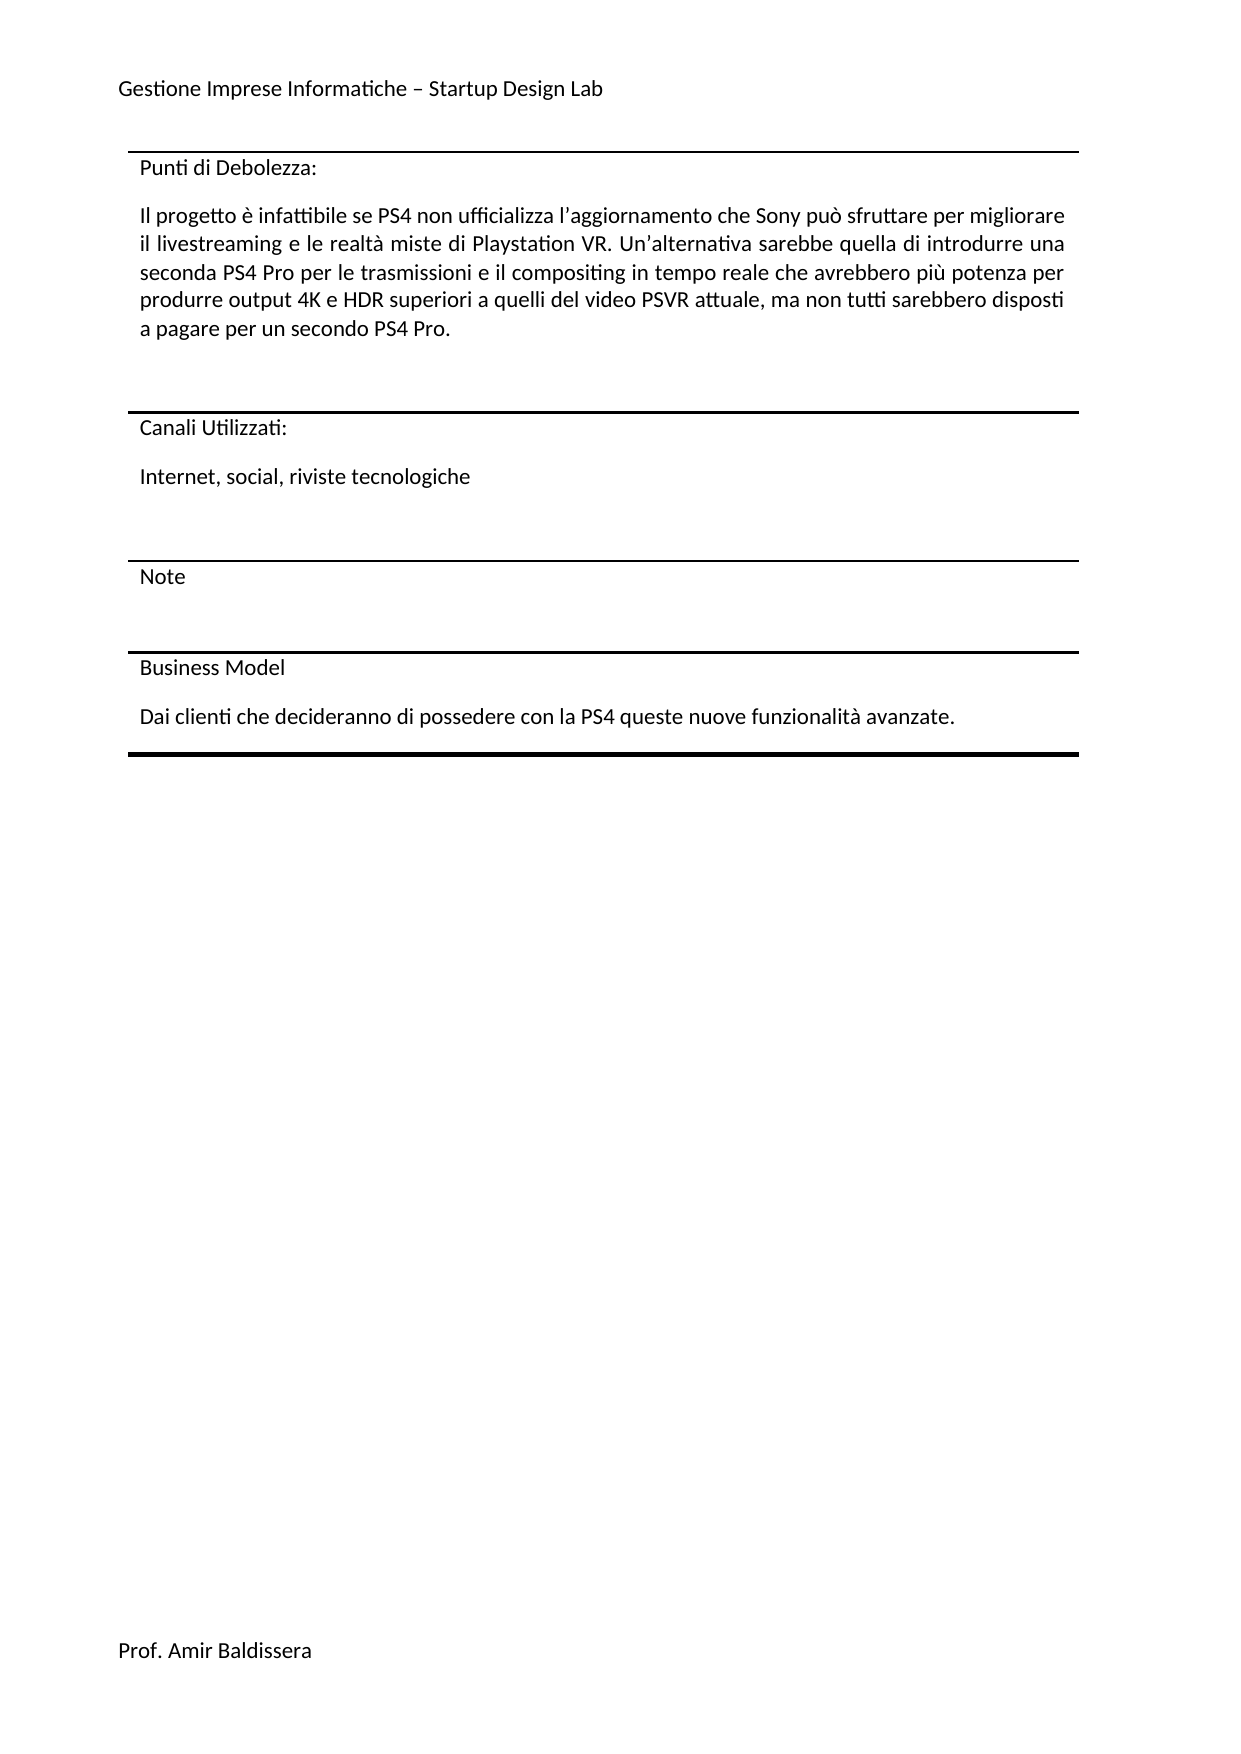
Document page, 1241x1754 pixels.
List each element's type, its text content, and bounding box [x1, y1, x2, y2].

table_cell Note [128, 562, 1078, 651]
table_cell Business Model Dai clienti che decideranno di possedere con la PS4 queste nuove funzionalità avanzate. [128, 654, 1078, 752]
table_cell Canali Utilizzati: Internet, social, riviste tecnologiche [128, 414, 1078, 560]
table_cell Punti di Debolezza: Il progetto è infattibile se PS4 non ufficializza l’aggiornamento che Sony può sfruttare per migliorare il livestreaming e le realtà miste di Playstation VR. Un’alternativa sarebbe quella di introdurre una seconda PS4 Pro per le trasmissioni e il compositing in tempo reale che avrebbero più potenza per produrre output 4K e HDR superiori a quelli del video PSVR attuale, ma non tutti sarebbero disposti a pagare per un secondo PS4 Pro. [128, 153, 1078, 411]
